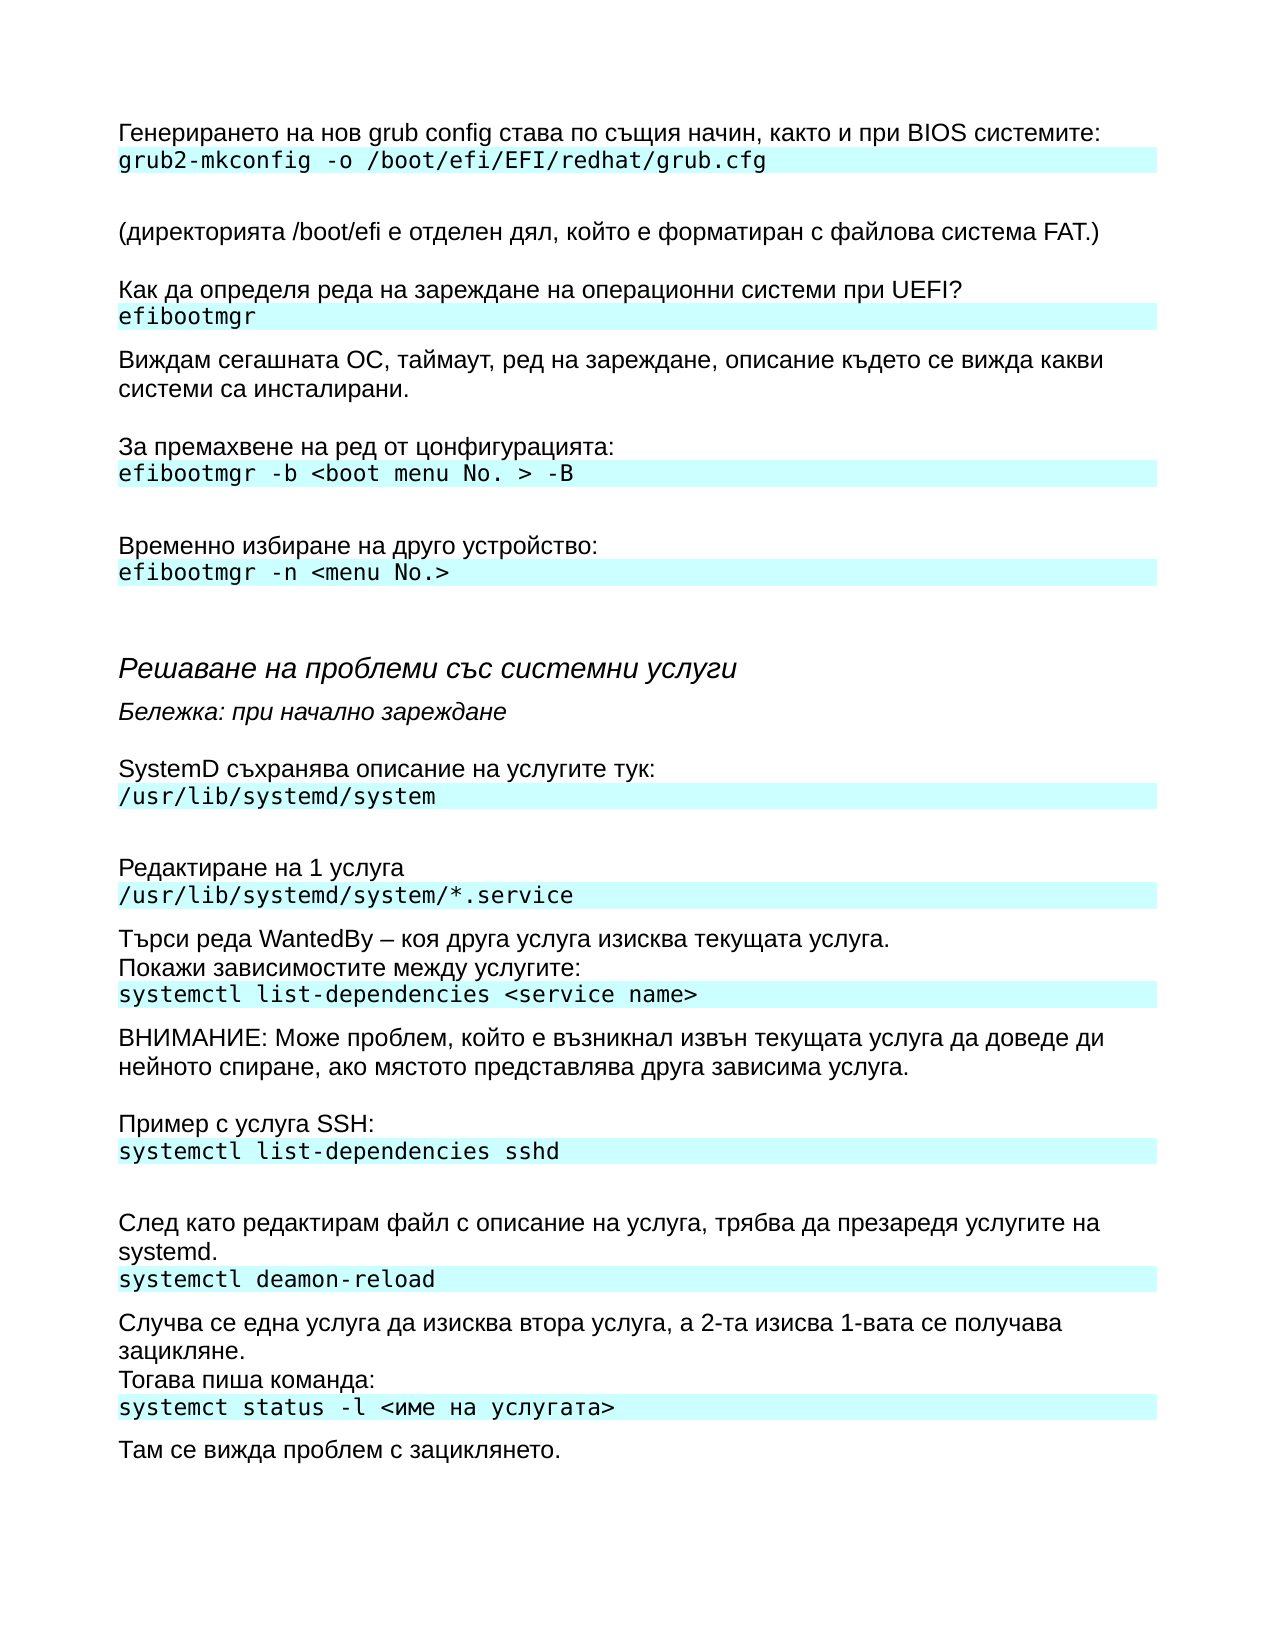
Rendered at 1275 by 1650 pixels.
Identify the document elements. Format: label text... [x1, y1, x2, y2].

text SystemD съхранява описание на услугите тук: [118, 754, 1157, 783]
text Пример с услуга SSH: [118, 1109, 1157, 1138]
text Там се вижда проблем с зациклянето. [118, 1435, 1157, 1464]
text Бележка: при начално зареждане [118, 697, 1157, 725]
text Редактиране на 1 услуга [118, 853, 1157, 882]
text Временно избиране на друго устройство: [118, 531, 1157, 559]
text ВНИМАНИЕ: Може проблем, който е възникнал извън текущата услуга да доведе ди нейното спиране, ако мястото представлява друга зависима услуга. [118, 1023, 1157, 1080]
subtitle Решаване на проблеми със системни услуги [118, 651, 1157, 684]
text grub2-mkconfig -o /boot/efi/EFI/redhat/grub.cfg [118, 147, 1157, 173]
text Покажи зависимостите между услугите: [118, 952, 1157, 981]
text Виждам сегашната ОС, таймаут, ред на зареждане, описание където се вижда какви системи са инсталирани. [118, 345, 1157, 403]
text Търси реда WantedBy – коя друга услуга изисква текущата услуга. [118, 924, 1157, 952]
text За премахвене на ред от цонфигурацията: [118, 431, 1157, 460]
text systemct status -l <име на услугата> [118, 1394, 1157, 1420]
text Тогава пиша команда: [118, 1365, 1157, 1394]
text systemctl list-dependencies sshd [118, 1138, 1157, 1164]
text systemctl list-dependencies <service name> [118, 981, 1157, 1008]
text systemctl deamon-reload [118, 1266, 1157, 1292]
text (директорията /boot/efi е отделен дял, който е форматиран с файлова система FAT.) [118, 217, 1157, 246]
text efibootmgr -n <menu No.> [118, 559, 1157, 586]
text efibootmgr [118, 303, 1157, 330]
text /usr/lib/systemd/system/*.service [118, 882, 1157, 909]
text efibootmgr -b <boot menu No. > -B [118, 460, 1157, 487]
text След като редактирам файл с описание на услуга, трябва да презаредя услугите на systemd. [118, 1208, 1157, 1266]
text /usr/lib/systemd/system [118, 783, 1157, 809]
text Случва се една услуга да изисква втора услуга, а 2-та изисва 1-вата се получава зацикляне. [118, 1307, 1157, 1365]
text Как да определя реда на зареждане на операционни системи при UEFI? [118, 275, 1157, 303]
text Генерирането на нов grub config става по същия начин, както и при BIOS системите: [118, 118, 1157, 147]
